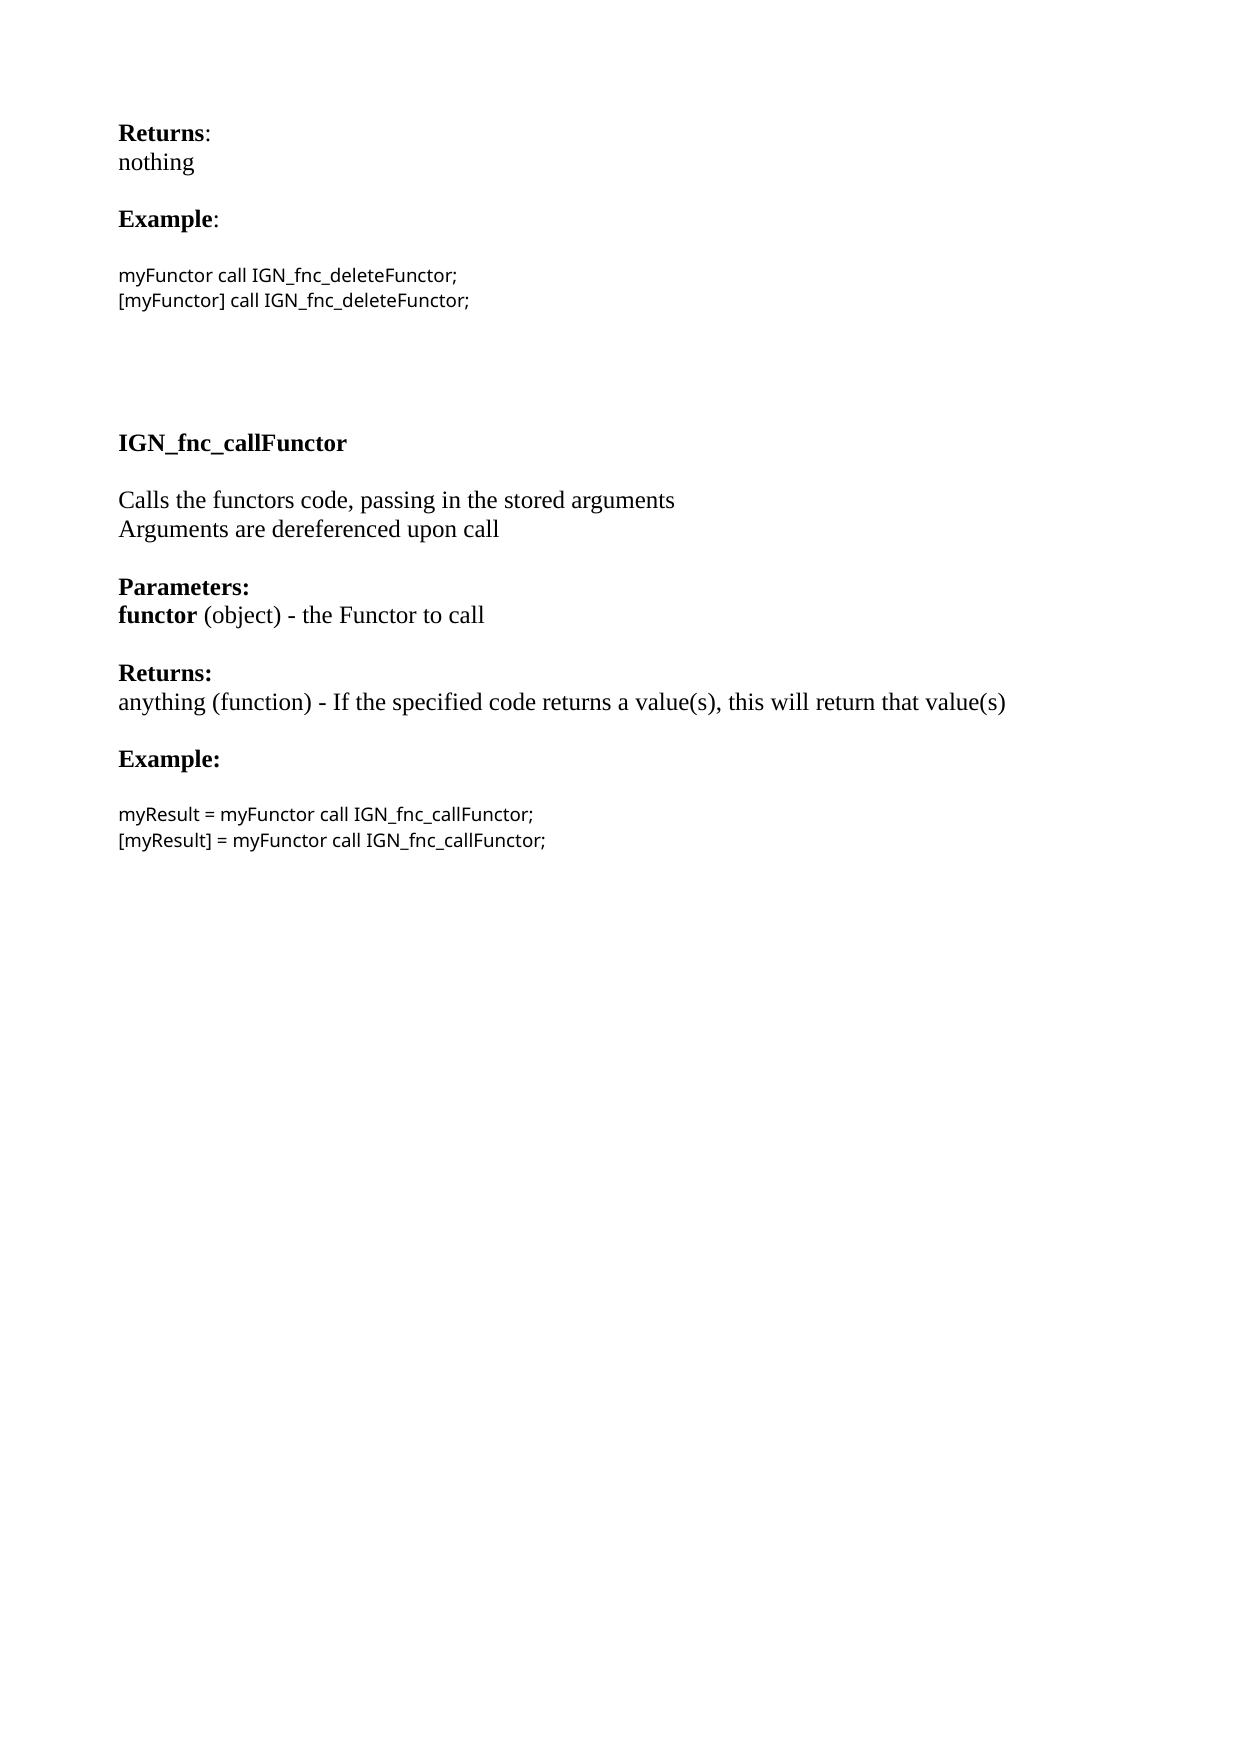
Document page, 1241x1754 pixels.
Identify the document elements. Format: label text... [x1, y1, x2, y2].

text Example: [118, 204, 1122, 233]
text Returns: [118, 118, 1122, 147]
text Example: [118, 744, 1122, 773]
text myFunctor call IGN_fnc_deleteFunctor; [118, 262, 1122, 287]
text IGN_fnc_callFunctor [118, 428, 1122, 457]
text functor (object) - the Functor to call [118, 600, 1122, 629]
text [myFunctor] call IGN_fnc_deleteFunctor; [118, 287, 1122, 313]
text [myResult] = myFunctor call IGN_fnc_callFunctor; [118, 827, 1122, 853]
text anything (function) - If the specified code returns a value(s), this will return that value(s) [118, 687, 1122, 715]
text nothing [118, 147, 1122, 176]
text Parameters: [118, 572, 1122, 600]
text Returns: [118, 658, 1122, 687]
text Arguments are dereferenced upon call [118, 514, 1122, 543]
text myResult = myFunctor call IGN_fnc_callFunctor; [118, 802, 1122, 827]
text Calls the functors code, passing in the stored arguments [118, 485, 1122, 514]
